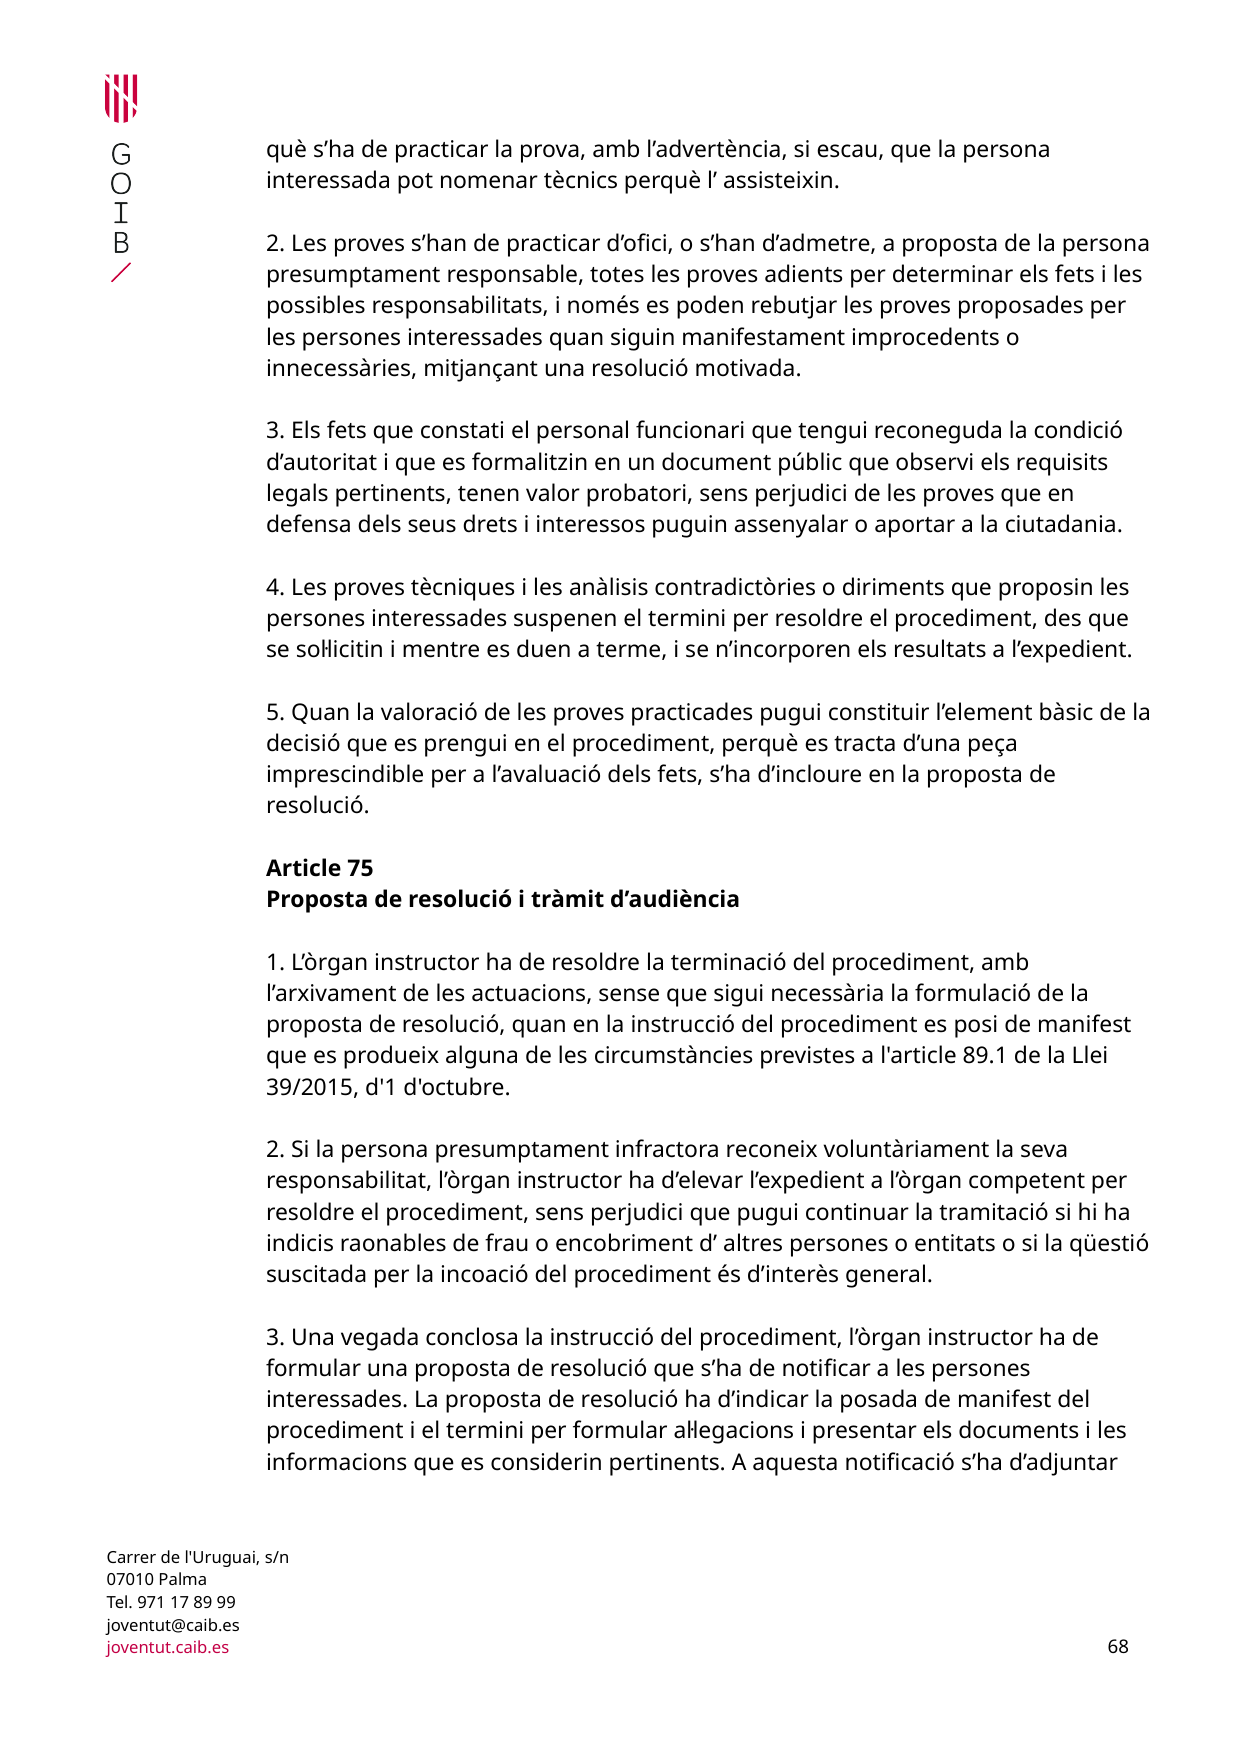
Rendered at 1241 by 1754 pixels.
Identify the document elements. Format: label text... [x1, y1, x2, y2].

text 5. Quan la valoració de les proves practicades pugui constituir l’element bàsic de la decisió que es prengui en el procediment, perquè es tracta d’una peça imprescindible per a l’avaluació dels fets, s’ha d’incloure en la proposta de resolució. [266, 695, 1152, 820]
text 1. L’òrgan instructor ha de resoldre la terminació del procediment, amb l’arxivament de les actuacions, sense que sigui necessària la formulació de la proposta de resolució, quan en la instrucció del procediment es posi de manifest que es produeix alguna de les circumstàncies previstes a l'article 89.1 de la Llei 39/2015, d'1 d'octubre. [266, 945, 1152, 1102]
text Proposta de resolució i tràmit d’audiència [266, 883, 1152, 914]
text 3. Els fets que constati el personal funcionari que tengui reconeguda la condició d’autoritat i que es formalitzin en un document públic que observi els requisits legals pertinents, tenen valor probatori, sens perjudici de les proves que en defensa dels seus drets i interessos puguin assenyalar o aportar a la ciutadania. [266, 414, 1152, 539]
text 3. Una vegada conclosa la instrucció del procediment, l’òrgan instructor ha de formular una proposta de resolució que s’ha de notificar a les persones interessades. La proposta de resolució ha d’indicar la posada de manifest del procediment i el termini per formular al·legacions i presentar els documents i les informacions que es considerin pertinents. A aquesta notificació s’ha d’adjuntar [266, 1320, 1152, 1477]
text 2. Les proves s’han de practicar d’ofici, o s’han d’admetre, a proposta de la persona presumptament responsable, totes les proves adients per determinar els fets i les possibles responsabilitats, i només es poden rebutjar les proves proposades per les persones interessades quan siguin manifestament improcedents o innecessàries, mitjançant una resolució motivada. [266, 227, 1152, 383]
text què s’ha de practicar la prova, amb l’advertència, si escau, que la persona interessada pot nomenar tècnics perquè l’ assisteixin. [266, 133, 1152, 195]
text 2. Si la persona presumptament infractora reconeix voluntàriament la seva responsabilitat, l’òrgan instructor ha d’elevar l’expedient a l’òrgan competent per resoldre el procediment, sens perjudici que pugui continuar la tramitació si hi ha indicis raonables de frau o encobriment d’ altres persones o entitats o si la qüestió suscitada per la incoació del procediment és d’interès general. [266, 1133, 1152, 1289]
picture [76, 51, 166, 313]
text 4. Les proves tècniques i les anàlisis contradictòries o diriments que proposin les persones interessades suspenen el termini per resoldre el procediment, des que se sol·licitin i mentre es duen a terme, i se n’incorporen els resultats a l’expedient. [266, 570, 1152, 664]
text Article 75 [266, 852, 1152, 883]
